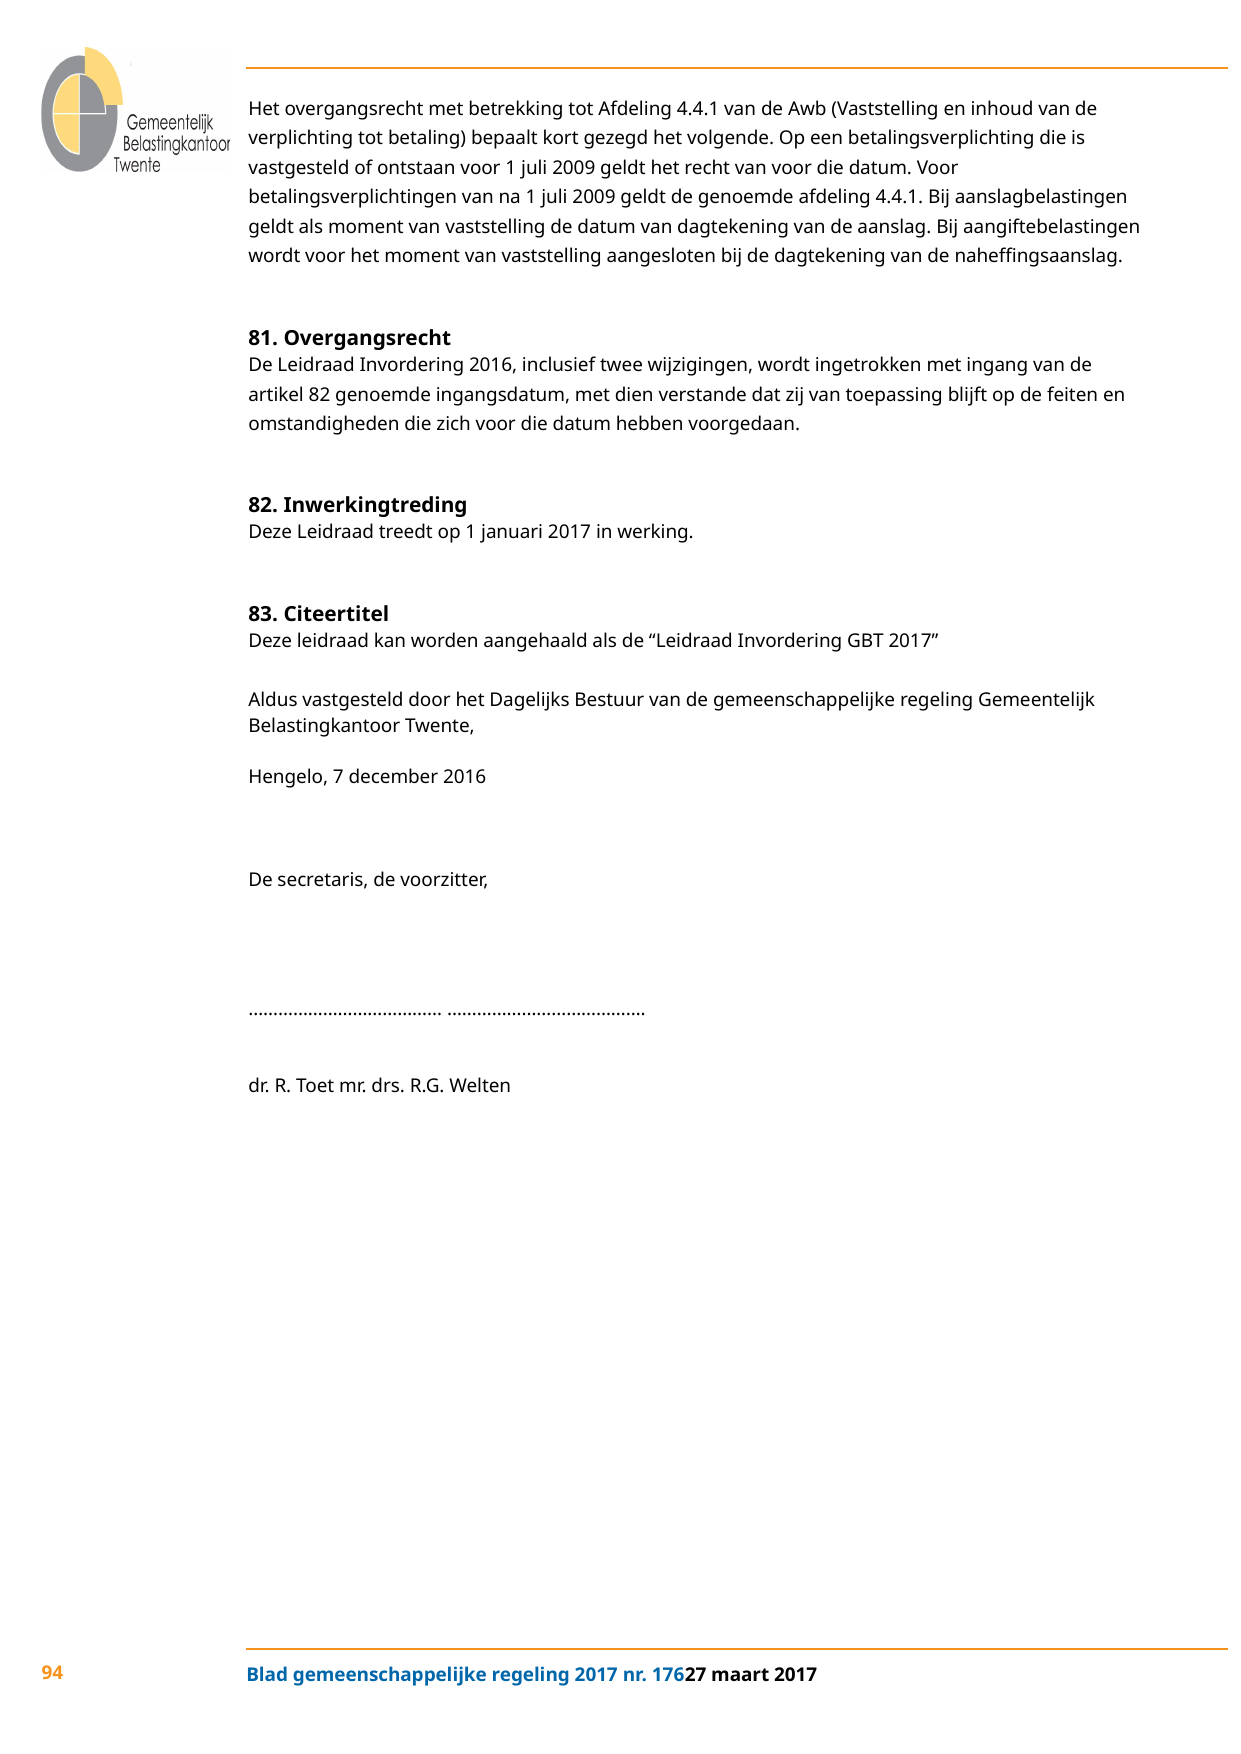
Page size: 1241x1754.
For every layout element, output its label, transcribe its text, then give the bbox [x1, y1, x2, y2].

text ………………………………… …………………………………. [248, 995, 1152, 1021]
text 81. Overgangsrecht [248, 323, 1152, 351]
text De secretaris, de voorzitter, [248, 866, 1152, 892]
text Hengelo, 7 december 2016 [248, 763, 1152, 789]
text De Leidraad Invordering 2016, inclusief twee wijzigingen, wordt ingetrokken met ingang van de artikel 82 genoemde ingangsdatum, met dien verstande dat zij van toepassing blijft op de feiten en omstandigheden die zich voor die datum hebben voorgedaan. [248, 351, 1152, 436]
text dr. R. Toet mr. drs. R.G. Welten [248, 1072, 1152, 1098]
text Aldus vastgesteld door het Dagelijks Bestuur van de gemeenschappelijke regeling Gemeentelijk Belastingkantoor Twente, [248, 686, 1152, 738]
text Het overgangsrecht met betrekking tot Afdeling 4.4.1 van de Awb (Vaststelling en inhoud van de verplichting tot betaling) bepaalt kort gezegd het volgende. Op een betalingsverplichting die is vastgesteld of ontstaan voor 1 juli 2009 geldt het recht van voor die datum. Voor betalingsverplichtingen van na 1 juli 2009 geldt de genoemde afdeling 4.4.1. Bij aanslagbelastingen geldt als moment van vaststelling de datum van dagtekening van de aanslag. Bij aangiftebelastingen wordt voor het moment van vaststelling aangesloten bij de dagtekening van de naheffingsaanslag. [248, 95, 1152, 268]
text 82. Inwerkingtreding [248, 490, 1152, 519]
text Deze Leidraad treedt op 1 januari 2017 in werking. [248, 519, 1152, 544]
text 83. Citeertitel [248, 599, 1152, 627]
text Deze leidraad kan worden aangehaald als de “Leidraad Invordering GBT 2017” [248, 627, 1152, 653]
picture [41, 47, 231, 172]
